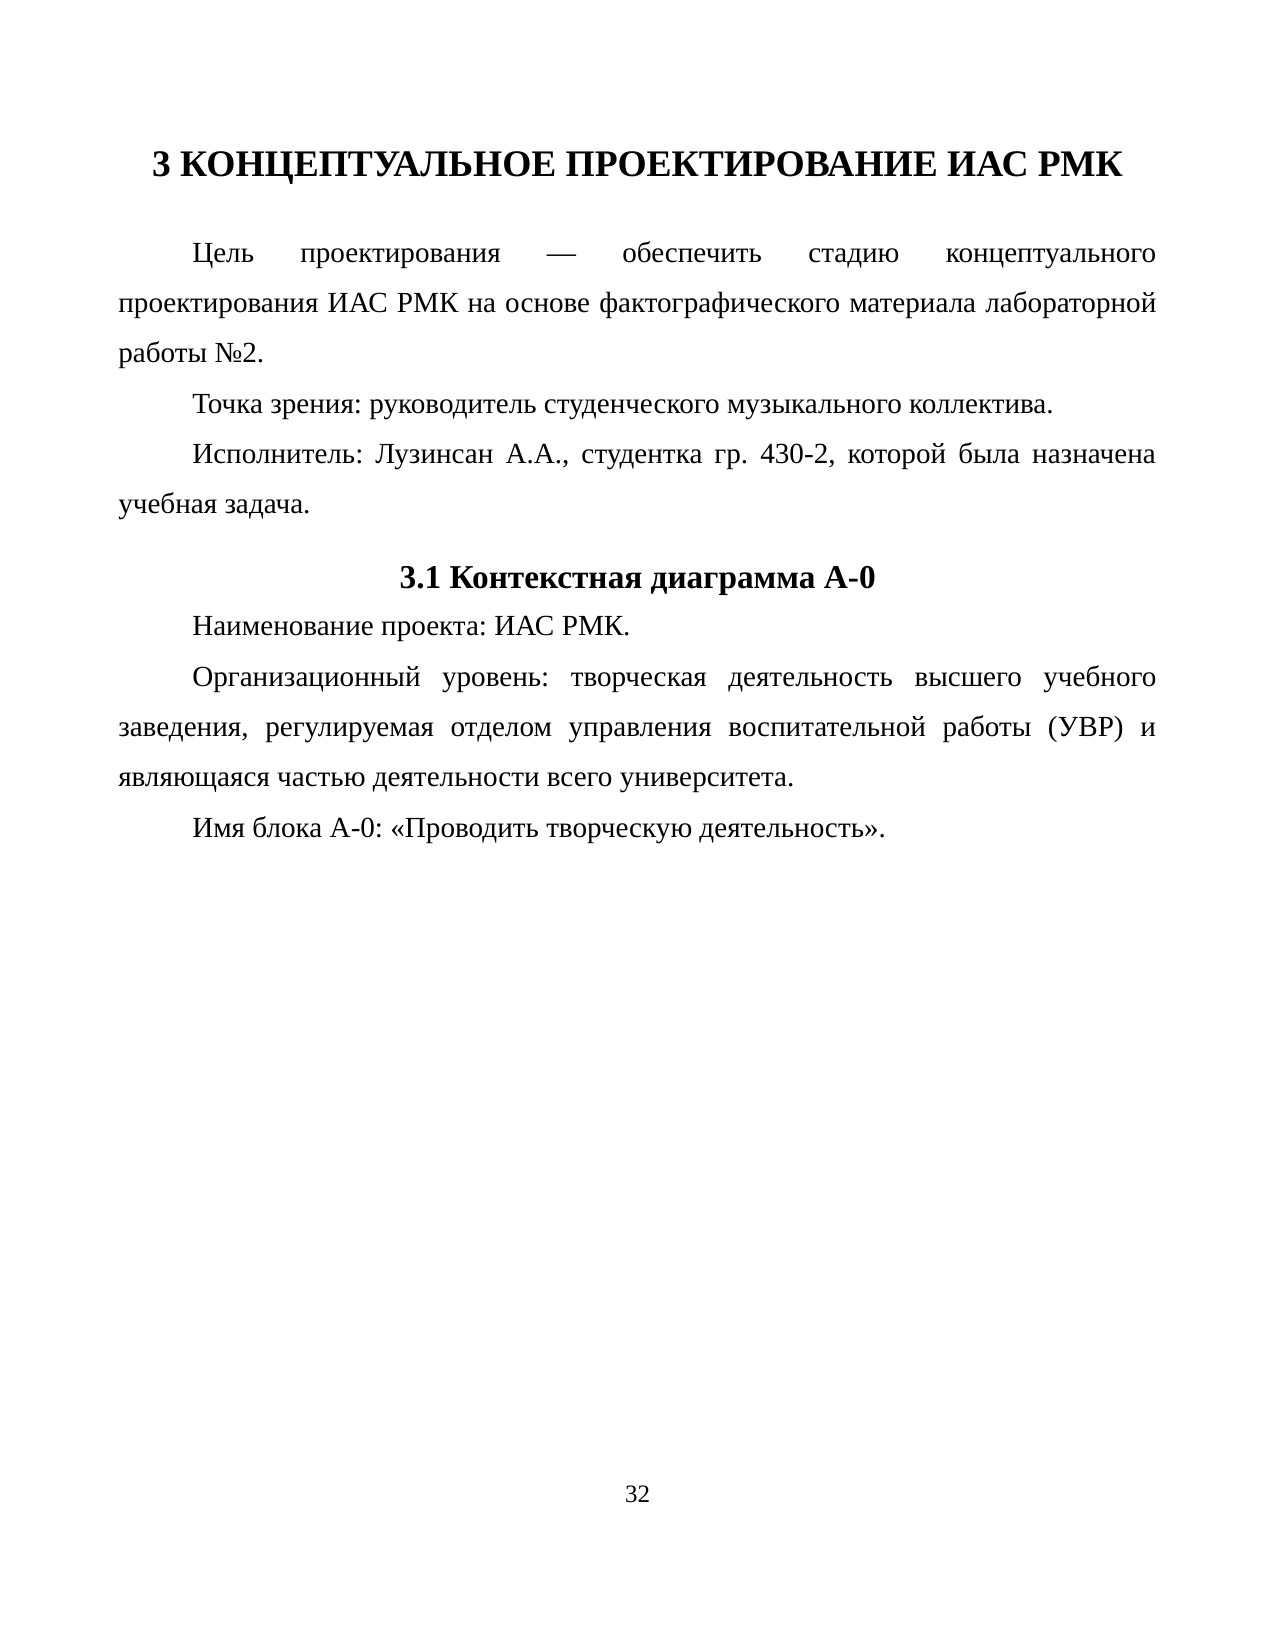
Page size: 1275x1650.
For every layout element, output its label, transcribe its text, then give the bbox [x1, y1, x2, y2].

text Наименование проекта: ИАС РМК. [118, 608, 1157, 642]
text Цель проектирования — обеспечить стадию концептуального проектирования ИАС РМК на основе фактографического материала лабораторной работы №2. [118, 235, 1157, 369]
subtitle 3 КОНЦЕПТУАЛЬНОЕ ПРОЕКТИРОВАНИЕ ИАС РМК [118, 142, 1157, 185]
text Точка зрения: руководитель студенческого музыкального коллектива. [118, 386, 1157, 419]
text Организационный уровень: творческая деятельность высшего учебного заведения, регулируемая отделом управления воспитательной работы (УВР) и являющаяся частью деятельности всего университета. [118, 659, 1157, 793]
subtitle 3.1 Контекстная диаграмма А-0 [118, 558, 1157, 596]
text Имя блока А-0: «Проводить творческую деятельность». [118, 810, 1157, 843]
text Исполнитель: Лузинсан А.А., студентка гр. 430-2, которой была назначена учебная задача. [118, 436, 1157, 520]
